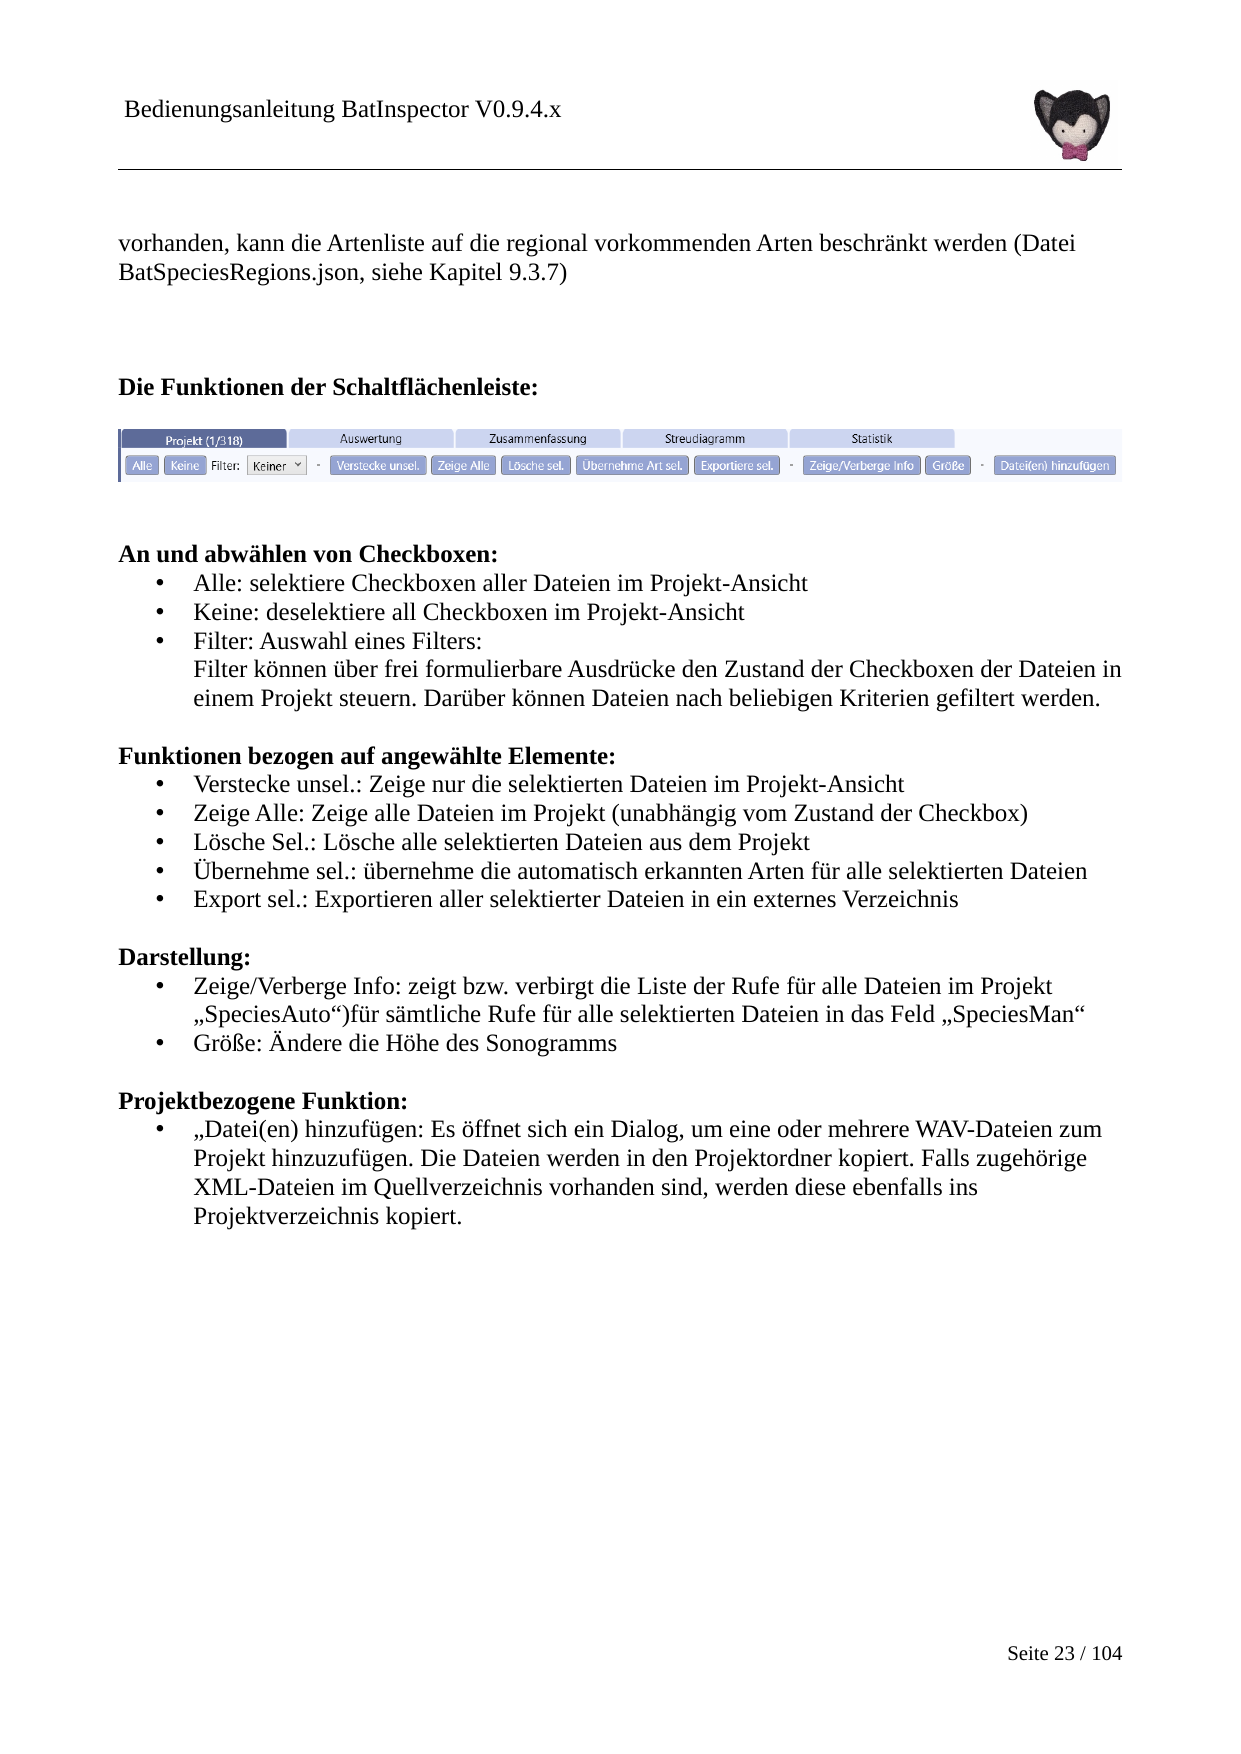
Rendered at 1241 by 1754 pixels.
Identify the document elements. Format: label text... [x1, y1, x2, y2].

list Alle: selektiere Checkboxen aller Dateien im Projekt-Ansicht [156, 568, 1122, 597]
list Keine: deselektiere all Checkboxen im Projekt-Ansicht [156, 597, 1122, 626]
list Export sel.: Exportieren aller selektierter Dateien in ein externes Verzeichnis [156, 884, 1122, 913]
list Filter: Auswahl eines Filters: Filter können über frei formulierbare Ausdrücke den Zustand der Checkboxen der Dateien in einem Projekt steuern. Darüber können Dateien nach beliebigen Kriterien gefiltert werden. [156, 626, 1122, 712]
text Projektbezogene Funktion: [118, 1086, 1122, 1114]
text An und abwählen von Checkboxen: [118, 539, 1122, 568]
list Übernehme sel.: übernehme die automatisch erkannten Arten für alle selektierten Dateien [156, 856, 1122, 884]
picture [118, 429, 1123, 482]
text Die Funktionen der Schaltflächenleiste: [118, 372, 1122, 401]
list Größe: Ändere die Höhe des Sonogramms [156, 1028, 1122, 1057]
text vorhanden, kann die Artenliste auf die regional vorkommenden Arten beschränkt werden (Datei BatSpeciesRegions.json, siehe Kapitel 9.3.7) [118, 228, 1122, 286]
text Darstellung: [118, 942, 1122, 971]
list Lösche Sel.: Lösche alle selektierten Dateien aus dem Projekt [156, 827, 1122, 856]
picture [1030, 80, 1119, 169]
list Zeige Alle: Zeige alle Dateien im Projekt (unabhängig vom Zustand der Checkbox) [156, 798, 1122, 827]
list Zeige/Verberge Info: zeigt bzw. verbirgt die Liste der Rufe für alle Dateien im Projekt „SpeciesAuto“)für sämtliche Rufe für alle selektierten Dateien in das Feld „SpeciesMan“ [156, 971, 1122, 1028]
list „Datei(en) hinzufügen: Es öffnet sich ein Dialog, um eine oder mehrere WAV-Dateien zum Projekt hinzuzufügen. Die Dateien werden in den Projektordner kopiert. Falls zugehörige XML-Dateien im Quellverzeichnis vorhanden sind, werden diese ebenfalls ins Projektverzeichnis kopiert. [156, 1114, 1122, 1229]
text Funktionen bezogen auf angewählte Elemente: [118, 741, 1122, 769]
list Verstecke unsel.: Zeige nur die selektierten Dateien im Projekt-Ansicht [156, 769, 1122, 798]
